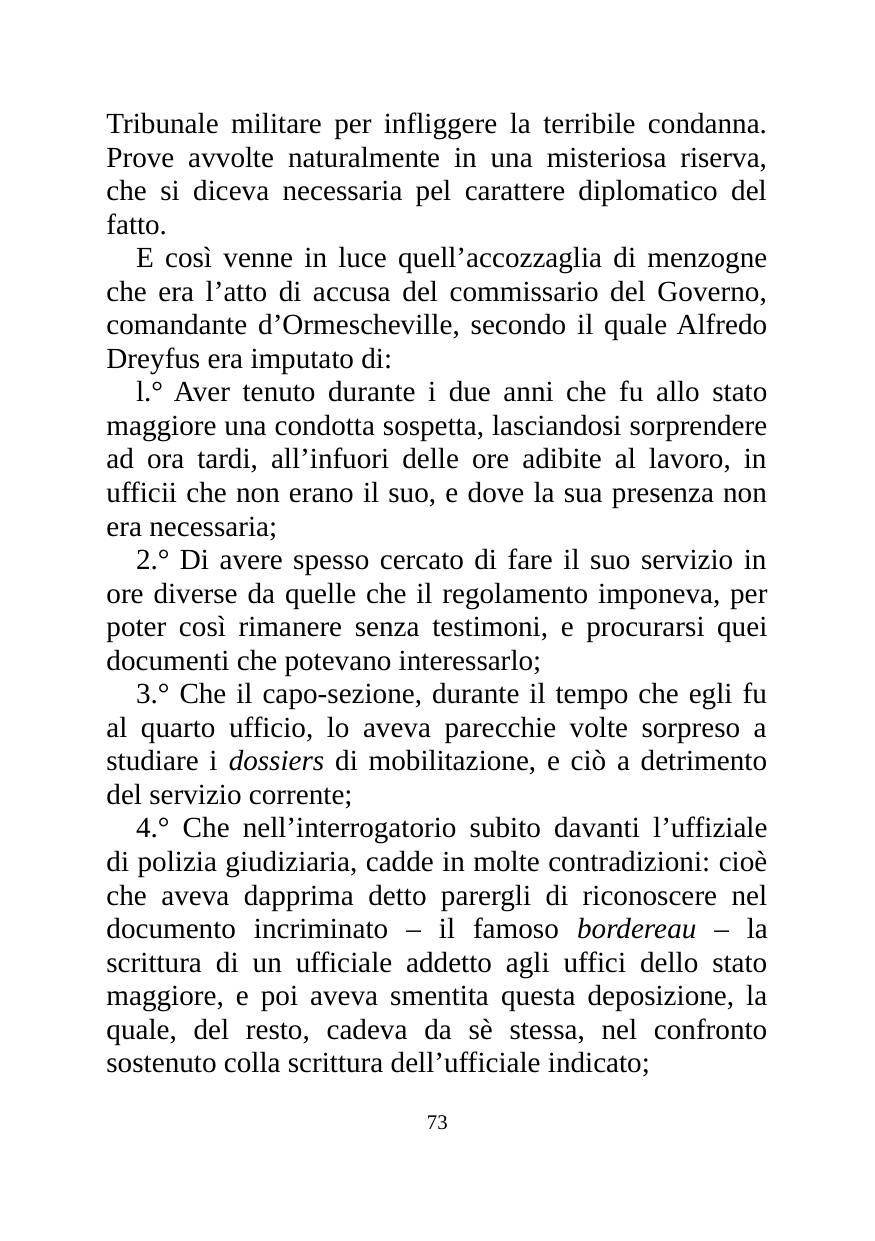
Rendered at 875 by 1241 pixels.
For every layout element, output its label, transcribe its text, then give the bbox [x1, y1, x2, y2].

text 4.° Che nell’interrogatorio subito davanti l’uffiziale di polizia giudiziaria, cadde in molte contradizioni: cioè che aveva dapprima detto parergli di riconoscere nel documento incriminato – il famoso bordereau – la scrittura di un ufficiale addetto agli uffici dello stato maggiore, e poi aveva smentita questa deposizione, la quale, del resto, cadeva da sè stessa, nel confronto sostenuto colla scrittura dell’ufficiale indicato; [106, 811, 768, 1079]
text 3.° Che il capo-sezione, durante il tempo che egli fu al quarto ufficio, lo aveva parecchie volte sorpreso a studiare i dossiers di mobilitazione, e ciò a detrimento del servizio corrente; [106, 676, 768, 811]
text E così venne in luce quell’accozzaglia di menzogne che era l’atto di accusa del commissario del Governo, comandante d’Ormescheville, secondo il quale Alfredo Dreyfus era imputato di: [106, 240, 768, 374]
text 2.° Di avere spesso cercato di fare il suo servizio in ore diverse da quelle che il regolamento imponeva, per poter così rimanere senza testimoni, e procurarsi quei documenti che potevano interessarlo; [106, 542, 768, 676]
text l.° Aver tenuto durante i due anni che fu allo stato maggiore una condotta sospetta, lasciandosi sorprendere ad ora tardi, all’infuori delle ore adibite al lavoro, in ufficii che non erano il suo, e dove la sua presenza non era necessaria; [106, 374, 768, 542]
text Tribunale militare per infliggere la terribile condanna. Prove avvolte naturalmente in una misteriosa riserva, che si diceva necessaria pel carattere diplomatico del fatto. [106, 106, 768, 240]
